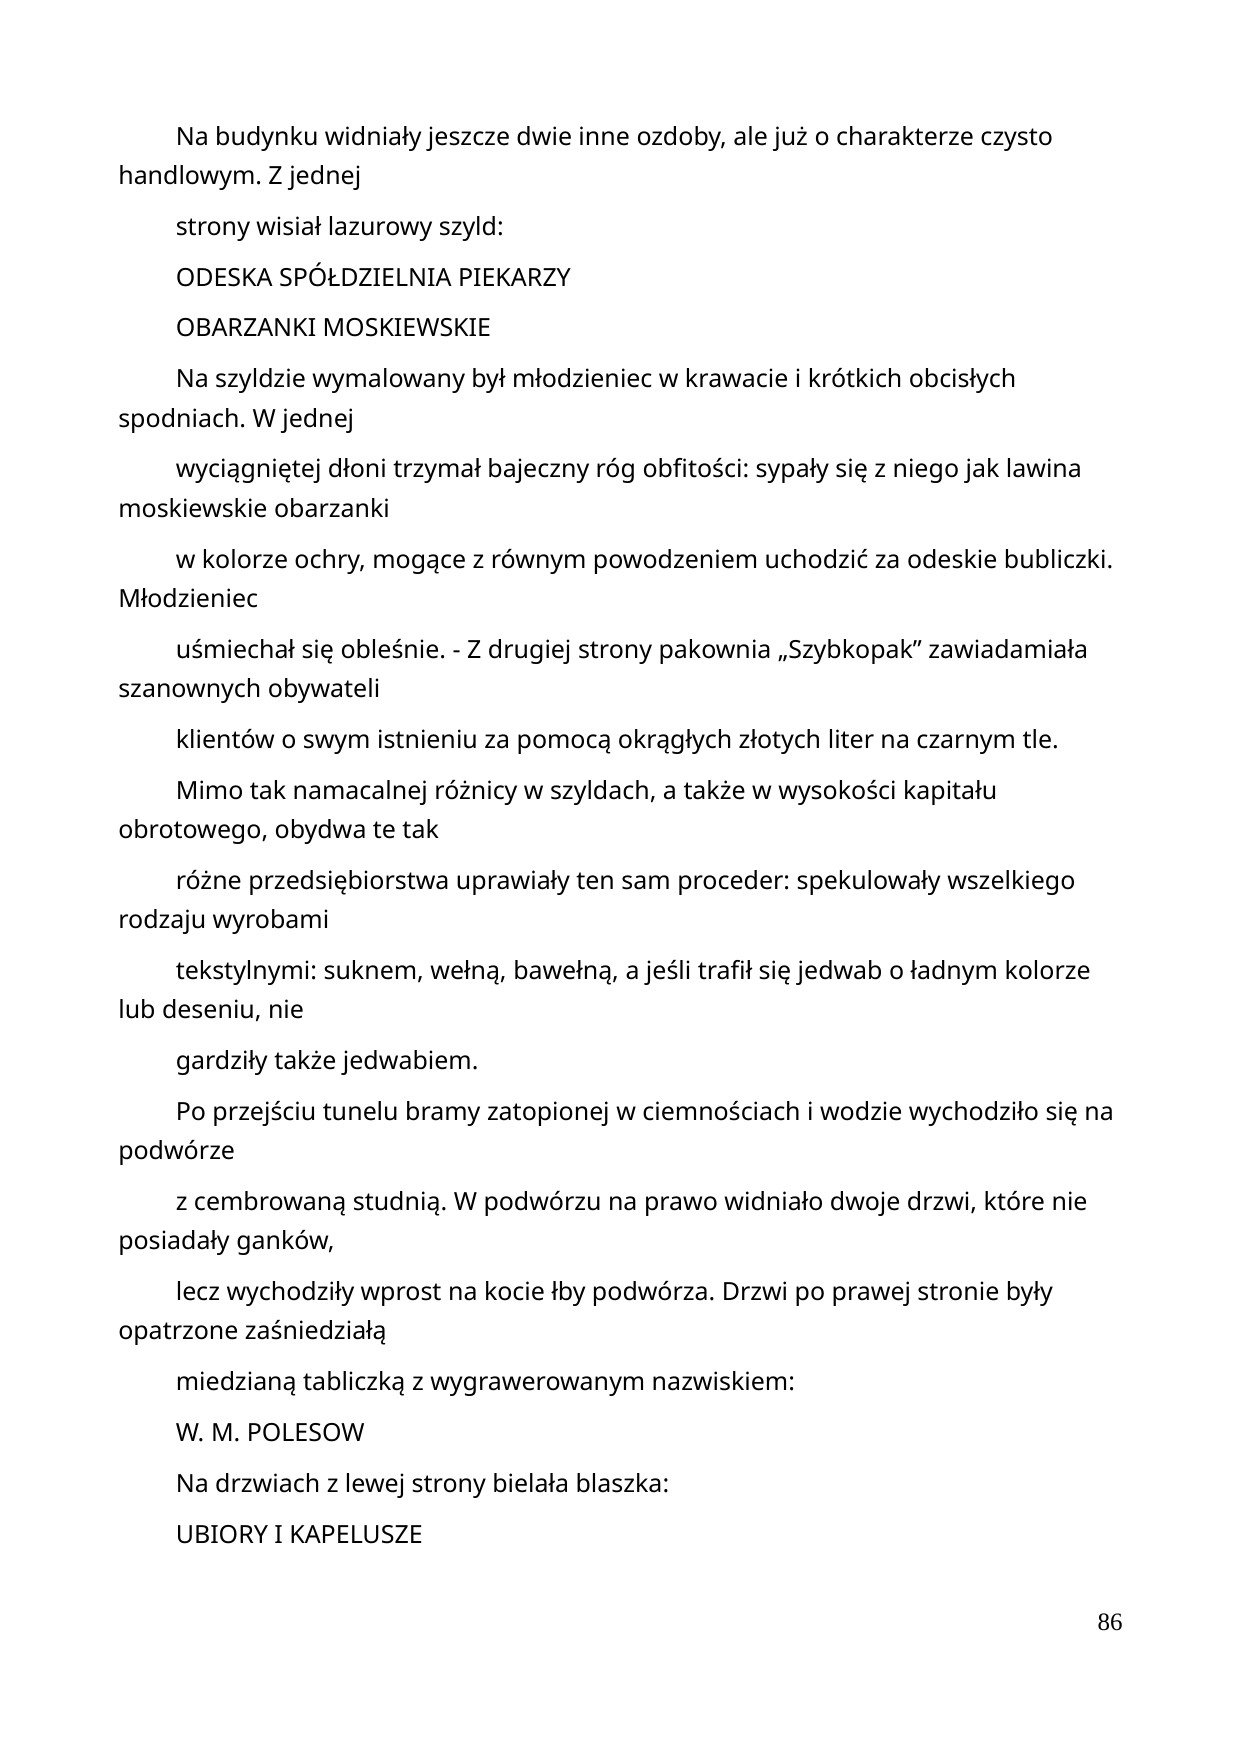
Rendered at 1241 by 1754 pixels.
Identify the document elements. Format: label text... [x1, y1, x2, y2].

text Na szyldzie wymalowany był młodzieniec w krawacie i krótkich obcisłych spodniach. W jednej [118, 361, 1122, 434]
text w kolorze ochry, mogące z równym powodzeniem uchodzić za odeskie bubliczki. Młodzieniec [118, 541, 1122, 614]
text strony wisiał lazurowy szyld: [118, 208, 1122, 242]
text lecz wychodziły wprost na kocie łby podwórza. Drzwi po prawej stronie były opatrzone zaśniedziałą [118, 1274, 1122, 1347]
text ODESKA SPÓŁDZIELNIA PIEKARZY [118, 259, 1122, 293]
text Mimo tak namacalnej różnicy w szyldach, a także w wysokości kapitału obrotowego, obydwa te tak [118, 772, 1122, 846]
text uśmiechał się obleśnie. - Z drugiej strony pakownia „Szybkopak” zawiadamiała szanownych obywateli [118, 631, 1122, 704]
text UBIORY I KAPELUSZE [118, 1517, 1122, 1551]
text Po przejściu tunelu bramy zatopionej w ciemnościach i wodzie wychodziło się na podwórze [118, 1094, 1122, 1167]
text Na drzwiach z lewej strony bielała blaszka: [118, 1466, 1122, 1500]
text różne przedsiębiorstwa uprawiały ten sam proceder: spekulowały wszelkiego rodzaju wyrobami [118, 862, 1122, 936]
text Na budynku widniały jeszcze dwie inne ozdoby, ale już o charakterze czysto handlowym. Z jednej [118, 118, 1122, 191]
text miedzianą tabliczką z wygrawerowanym nazwiskiem: [118, 1364, 1122, 1398]
text z cembrowaną studnią. W podwórzu na prawo widniało dwoje drzwi, które nie posiadały ganków, [118, 1184, 1122, 1257]
text wyciągniętej dłoni trzymał bajeczny róg obfitości: sypały się z niego jak lawina moskiewskie obarzanki [118, 451, 1122, 524]
text gardziły także jedwabiem. [118, 1043, 1122, 1077]
text W. M. POLESOW [118, 1415, 1122, 1449]
text klientów o swym istnieniu za pomocą okrągłych złotych liter na czarnym tle. [118, 721, 1122, 756]
text OBARZANKI MOSKIEWSKIE [118, 310, 1122, 344]
text tekstylnymi: suknem, wełną, bawełną, a jeśli trafił się jedwab o ładnym kolorze lub deseniu, nie [118, 953, 1122, 1026]
